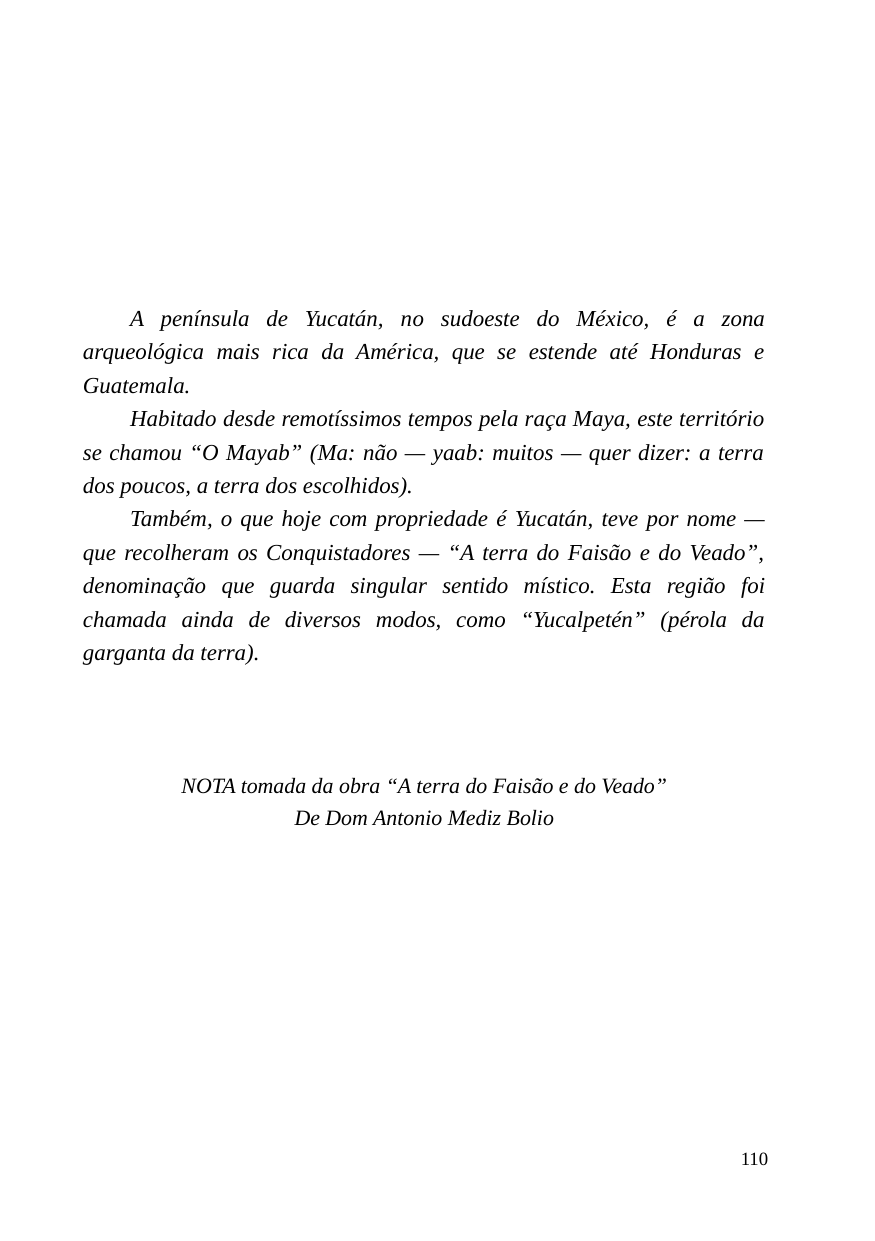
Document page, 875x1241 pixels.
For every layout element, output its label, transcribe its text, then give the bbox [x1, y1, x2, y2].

text Também, o que hoje com propriedade é Yucatán, teve por nome — que recolheram os Conquistadores — “A terra do Faisão e do Veado”, denominação que guarda singular sentido místico. Esta região foi chamada ainda de diversos modos, como “Yucalpetén” (pérola da garganta da terra). [83, 506, 768, 666]
list De Dom Antonio Mediz Bolio [83, 804, 768, 830]
list NOTA tomada da obra “A terra do Faisão e do Veado” [83, 773, 768, 798]
text Habitado desde remotíssimos tempos pela raça Maya, este território se chamou “O Mayab” (Ma: não — yaab: muitos — quer dizer: a terra dos poucos, a terra dos escolhidos). [83, 405, 768, 498]
text A península de Yucatán, no sudoeste do México, é a zona arqueológica mais rica da América, que se estende até Honduras e Guatemala. [83, 305, 768, 398]
